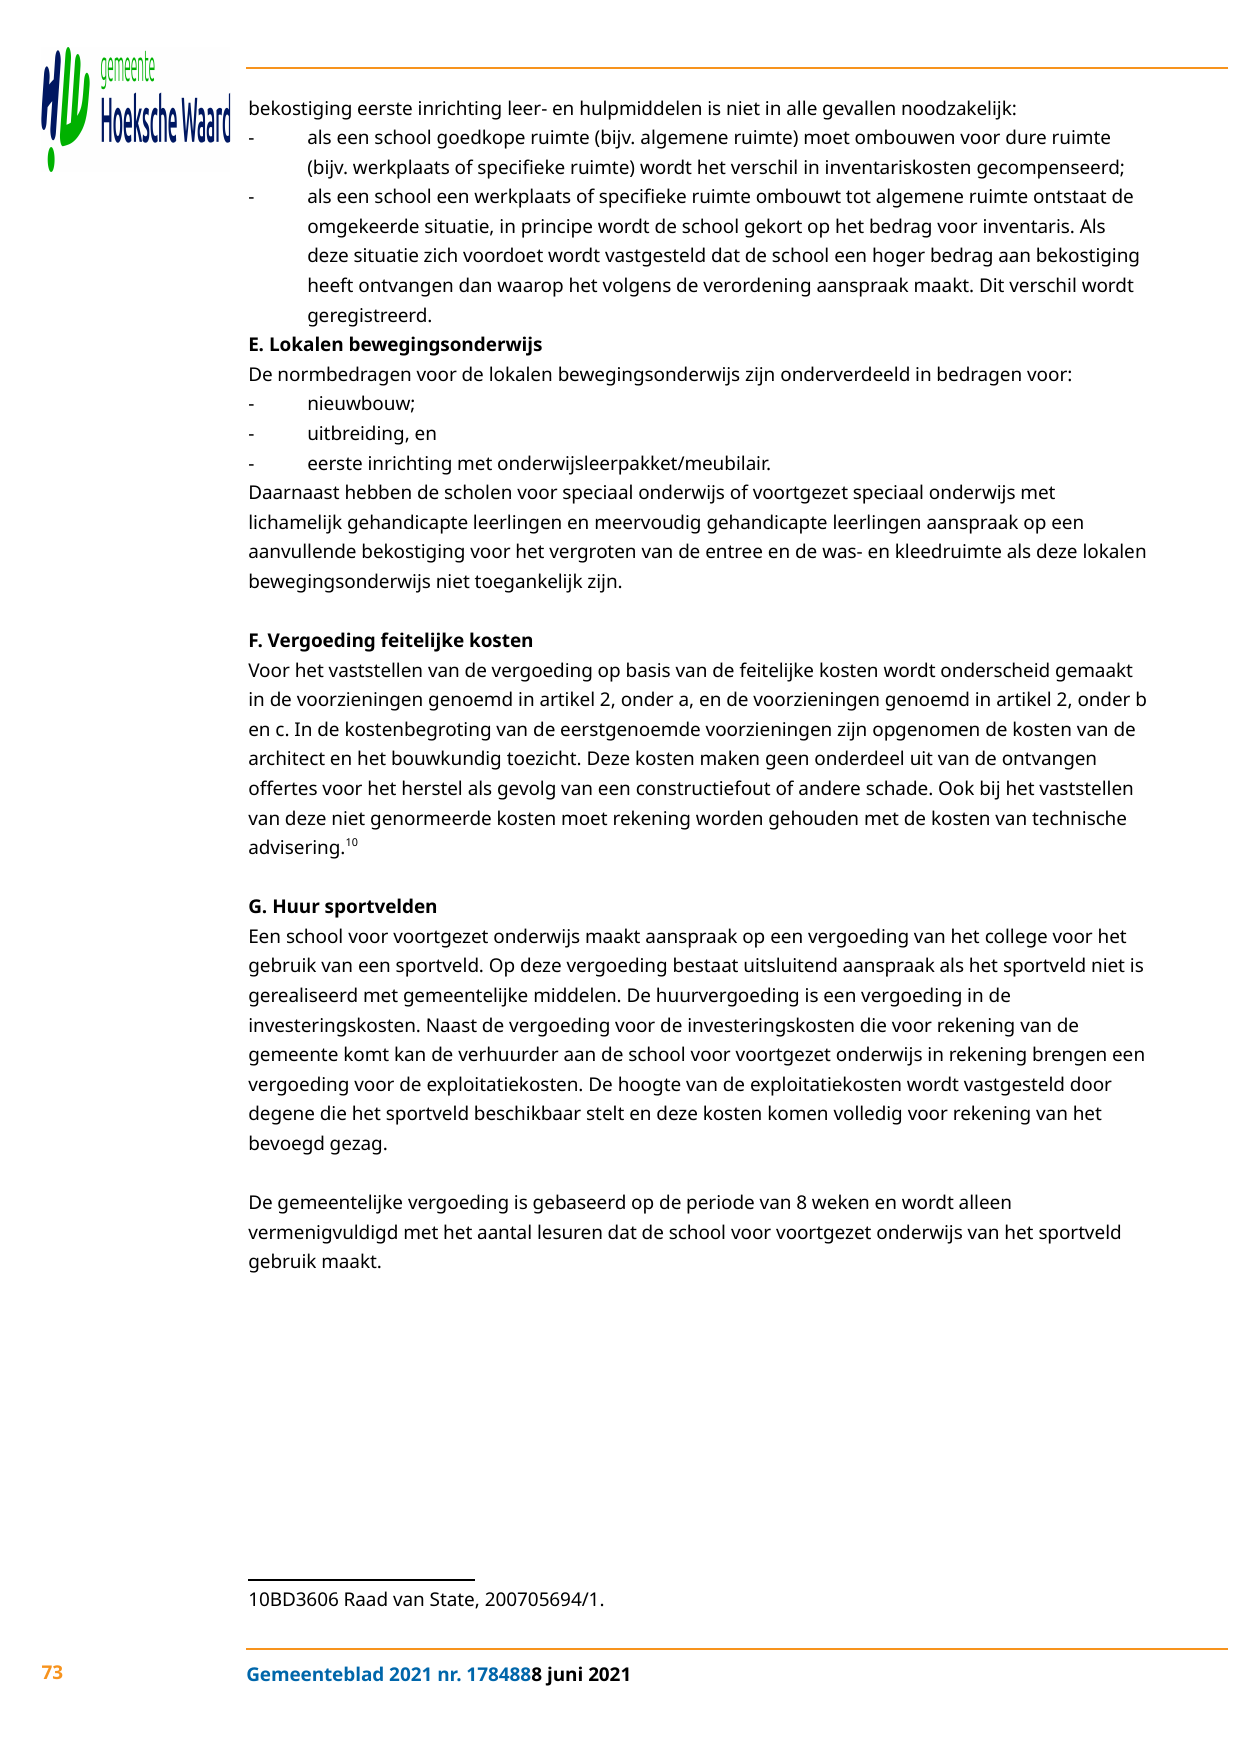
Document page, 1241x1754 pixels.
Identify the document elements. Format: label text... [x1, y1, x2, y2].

text De gemeentelijke vergoeding is gebaseerd op de periode van 8 weken en wordt alleen vermenigvuldigd met het aantal lesuren dat de school voor voortgezet onderwijs van het sportveld gebruik maakt. [248, 1189, 1152, 1274]
list als een school een werkplaats of specifieke ruimte ombouwt tot algemene ruimte ontstaat de omgekeerde situatie, in principe wordt de school gekort op het bedrag voor inventaris. Als deze situatie zich voordoet wordt vastgesteld dat de school een hoger bedrag aan bekostiging heeft ontvangen dan waarop het volgens de verordening aanspraak maakt. Dit verschil wordt geregistreerd. [248, 183, 1152, 328]
text De normbedragen voor de lokalen bewegingsonderwijs zijn onderverdeeld in bedragen voor: [248, 361, 1152, 387]
text G. Huur sportvelden [248, 893, 1152, 919]
text Daarnaast hebben de scholen voor speciaal onderwijs of voortgezet speciaal onderwijs met lichamelijk gehandicapte leerlingen en meervoudig gehandicapte leerlingen aanspraak op een aanvullende bekostiging voor het vergroten van de entree en de was- en kleedruimte als deze lokalen bewegingsonderwijs niet toegankelijk zijn. [248, 479, 1152, 594]
list nieuwbouw; [248, 391, 1152, 416]
list eerste inrichting met onderwijsleerpakket/meubilair. [248, 450, 1152, 476]
text E. Lokalen bewegingsonderwijs [248, 331, 1152, 357]
picture [41, 47, 231, 172]
text F. Vergoeding feitelijke kosten [248, 627, 1152, 653]
text BD3606 Raad van State, 200705694/1. [248, 1586, 1152, 1612]
list uitbreiding, en [248, 420, 1152, 446]
text Voor het vaststellen van de vergoeding op basis van de feitelijke kosten wordt onderscheid gemaakt in de voorzieningen genoemd in artikel 2, onder a, en de voorzieningen genoemd in artikel 2, onder b en c. In de kostenbegroting van de eerstgenoemde voorzieningen zijn opgenomen de kosten van de architect en het bouwkundig toezicht. Deze kosten maken geen onderdeel uit van de ontvangen offertes voor het herstel als gevolg van een constructiefout of andere schade. Ook bij het vaststellen van deze niet genormeerde kosten moet rekening worden gehouden met de kosten van technische advisering. [248, 657, 1152, 860]
text Een school voor voortgezet onderwijs maakt aanspraak op een vergoeding van het college voor het gebruik van een sportveld. Op deze vergoeding bestaat uitsluitend aanspraak als het sportveld niet is gerealiseerd met gemeentelijke middelen. De huurvergoeding is een vergoeding in de investeringskosten. Naast de vergoeding voor de investeringskosten die voor rekening van de gemeente komt kan de verhuurder aan de school voor voortgezet onderwijs in rekening brengen een vergoeding voor de exploitatiekosten. De hoogte van de exploitatiekosten wordt vastgesteld door degene die het sportveld beschikbaar stelt en deze kosten komen volledig voor rekening van het bevoegd gezag. [248, 923, 1152, 1156]
text bekostiging eerste inrichting leer- en hulpmiddelen is niet in alle gevallen noodzakelijk: [248, 95, 1152, 121]
list als een school goedkope ruimte (bijv. algemene ruimte) moet ombouwen voor dure ruimte (bijv. werkplaats of specifieke ruimte) wordt het verschil in inventariskosten gecompenseerd; [248, 124, 1152, 180]
